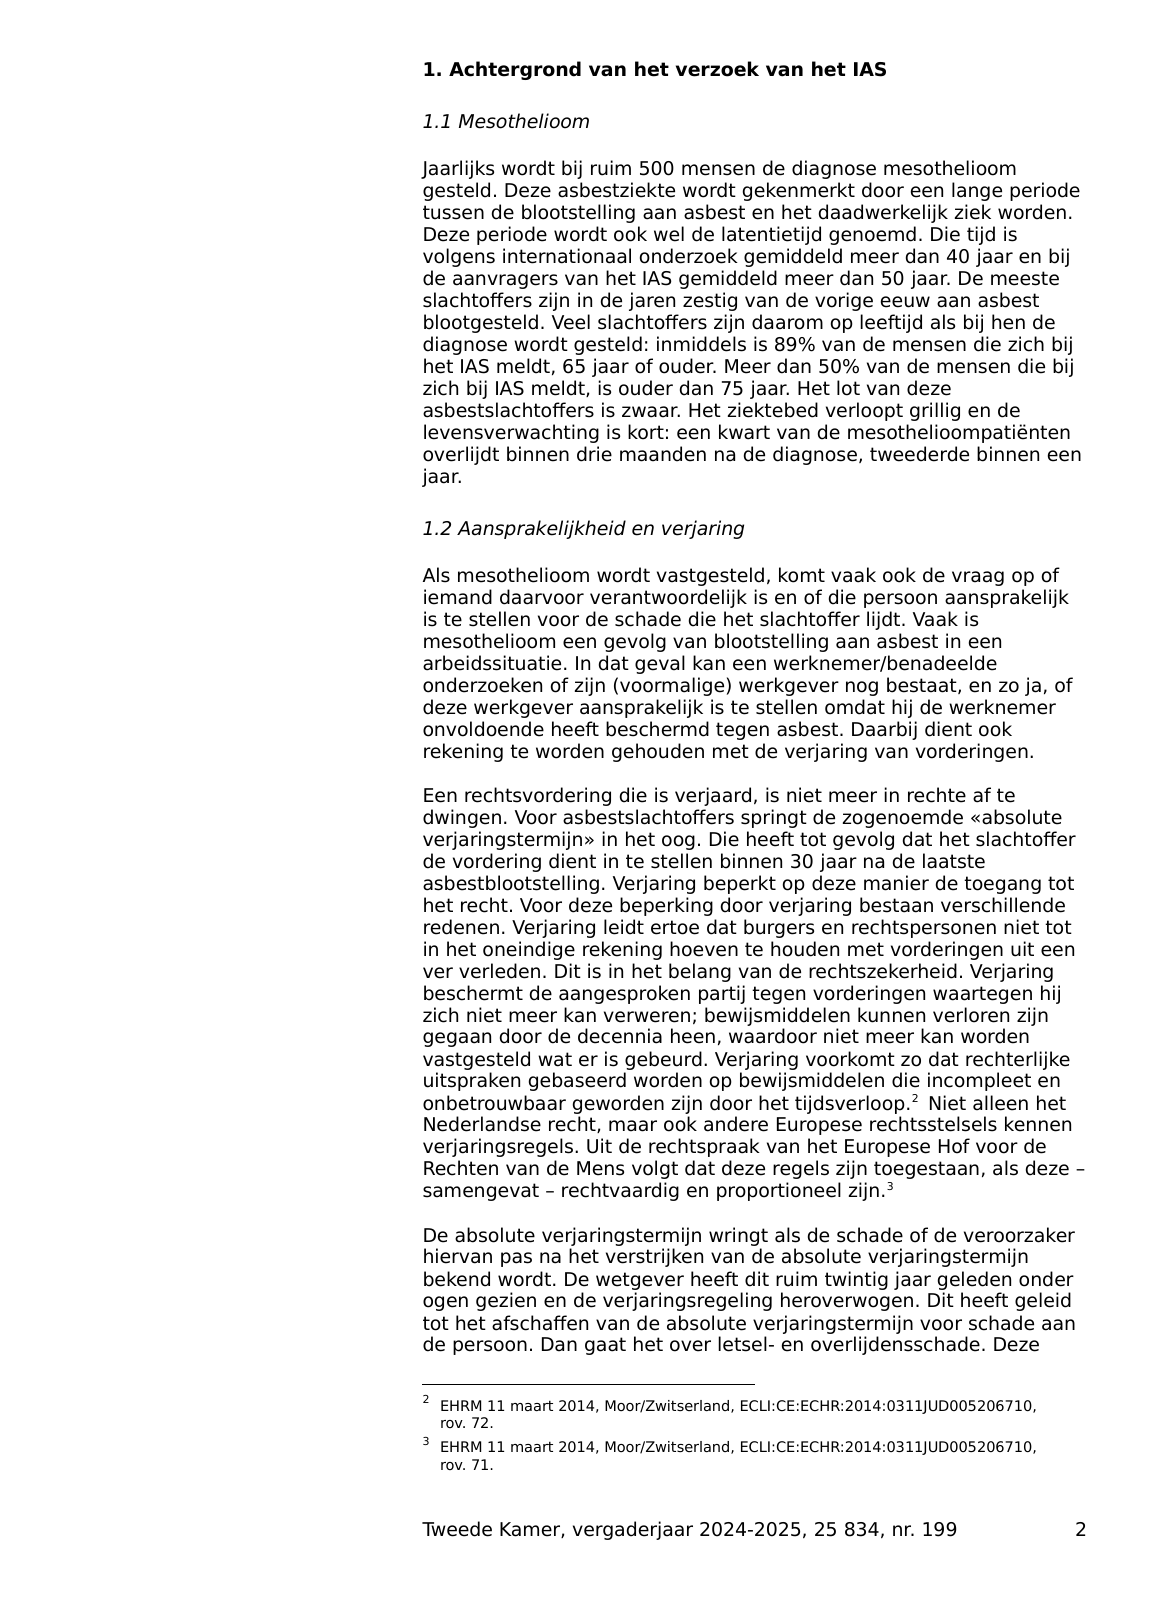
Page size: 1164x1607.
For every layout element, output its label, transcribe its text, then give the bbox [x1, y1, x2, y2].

subtitle 1.1 Mesothelioom [422, 111, 1087, 133]
text EHRM 11 maart 2014, Moor/Zwitserland, ECLI:CE:ECHR:2014:0311JUD005206710, rov. 72. [422, 1393, 1087, 1432]
subtitle 1.2 Aansprakelijkheid en verjaring [422, 518, 1087, 540]
text Als mesothelioom wordt vastgesteld, komt vaak ook de vraag op of iemand daarvoor verantwoordelijk is en of die persoon aansprakelijk is te stellen voor de schade die het slachtoffer lijdt. Vaak is mesothelioom een gevolg van blootstelling aan asbest in een arbeidssituatie. In dat geval kan een werknemer/benadeelde onderzoeken of zijn (voormalige) werkgever nog bestaat, en zo ja, of deze werkgever aansprakelijk is te stellen omdat hij de werknemer onvoldoende heeft beschermd tegen asbest. Daarbij dient ook rekening te worden gehouden met de verjaring van vorderingen. [422, 565, 1087, 762]
text De absolute verjaringstermijn wringt als de schade of de veroorzaker hiervan pas na het verstrijken van de absolute verjaringstermijn bekend wordt. De wetgever heeft dit ruim twintig jaar geleden onder ogen gezien en de verjaringsregeling heroverwogen. Dit heeft geleid tot het afschaffen van de absolute verjaringstermijn voor schade aan de persoon. Dan gaat het over letsel- en overlijdensschade. Deze [422, 1224, 1087, 1356]
text Een rechtsvordering die is verjaard, is niet meer in rechte af te dwingen. Voor asbestslachtoffers springt de zogenoemde «absolute verjaringstermijn» in het oog. Die heeft tot gevolg dat het slachtoffer de vordering dient in te stellen binnen 30 jaar na de laatste asbestblootstelling. Verjaring beperkt op deze manier de toegang tot het recht. Voor deze beperking door verjaring bestaan verschillende redenen. Verjaring leidt ertoe dat burgers en rechtspersonen niet tot in het oneindige rekening hoeven te houden met vorderingen uit een ver verleden. Dit is in het belang van de rechtszekerheid. Verjaring beschermt de aangesproken partij tegen vorderingen waartegen hij zich niet meer kan verweren; bewijsmiddelen kunnen verloren zijn gegaan door de decennia heen, waardoor niet meer kan worden vastgesteld wat er is gebeurd. Verjaring voorkomt zo dat rechterlijke uitspraken gebaseerd worden op bewijsmiddelen die incompleet en onbetrouwbaar geworden zijn door het tijdsverloop. Niet alleen het Nederlandse recht, maar ook andere Europese rechtsstelsels kennen verjaringsregels. Uit de rechtspraak van het Europese Hof voor de Rechten van de Mens volgt dat deze regels zijn toegestaan, als deze – samengevat – rechtvaardig en proportioneel zijn. [422, 785, 1087, 1202]
text Jaarlijks wordt bij ruim 500 mensen de diagnose mesothelioom gesteld. Deze asbestziekte wordt gekenmerkt door een lange periode tussen de blootstelling aan asbest en het daadwerkelijk ziek worden. Deze periode wordt ook wel de latentietijd genoemd. Die tijd is volgens internationaal onderzoek gemiddeld meer dan 40 jaar en bij de aanvragers van het IAS gemiddeld meer dan 50 jaar. De meeste slachtoffers zijn in de jaren zestig van de vorige eeuw aan asbest blootgesteld. Veel slachtoffers zijn daarom op leeftijd als bij hen de diagnose wordt gesteld: inmiddels is 89% van de mensen die zich bij het IAS meldt, 65 jaar of ouder. Meer dan 50% van de mensen die bij zich bij IAS meldt, is ouder dan 75 jaar. Het lot van deze asbestslachtoffers is zwaar. Het ziektebed verloopt grillig en de levensverwachting is kort: een kwart van de mesothelioompatiënten overlijdt binnen drie maanden na de diagnose, tweederde binnen een jaar. [422, 158, 1087, 488]
text EHRM 11 maart 2014, Moor/Zwitserland, ECLI:CE:ECHR:2014:0311JUD005206710, rov. 71. [422, 1435, 1087, 1474]
subtitle 1. Achtergrond van het verzoek van het IAS [422, 59, 1087, 81]
